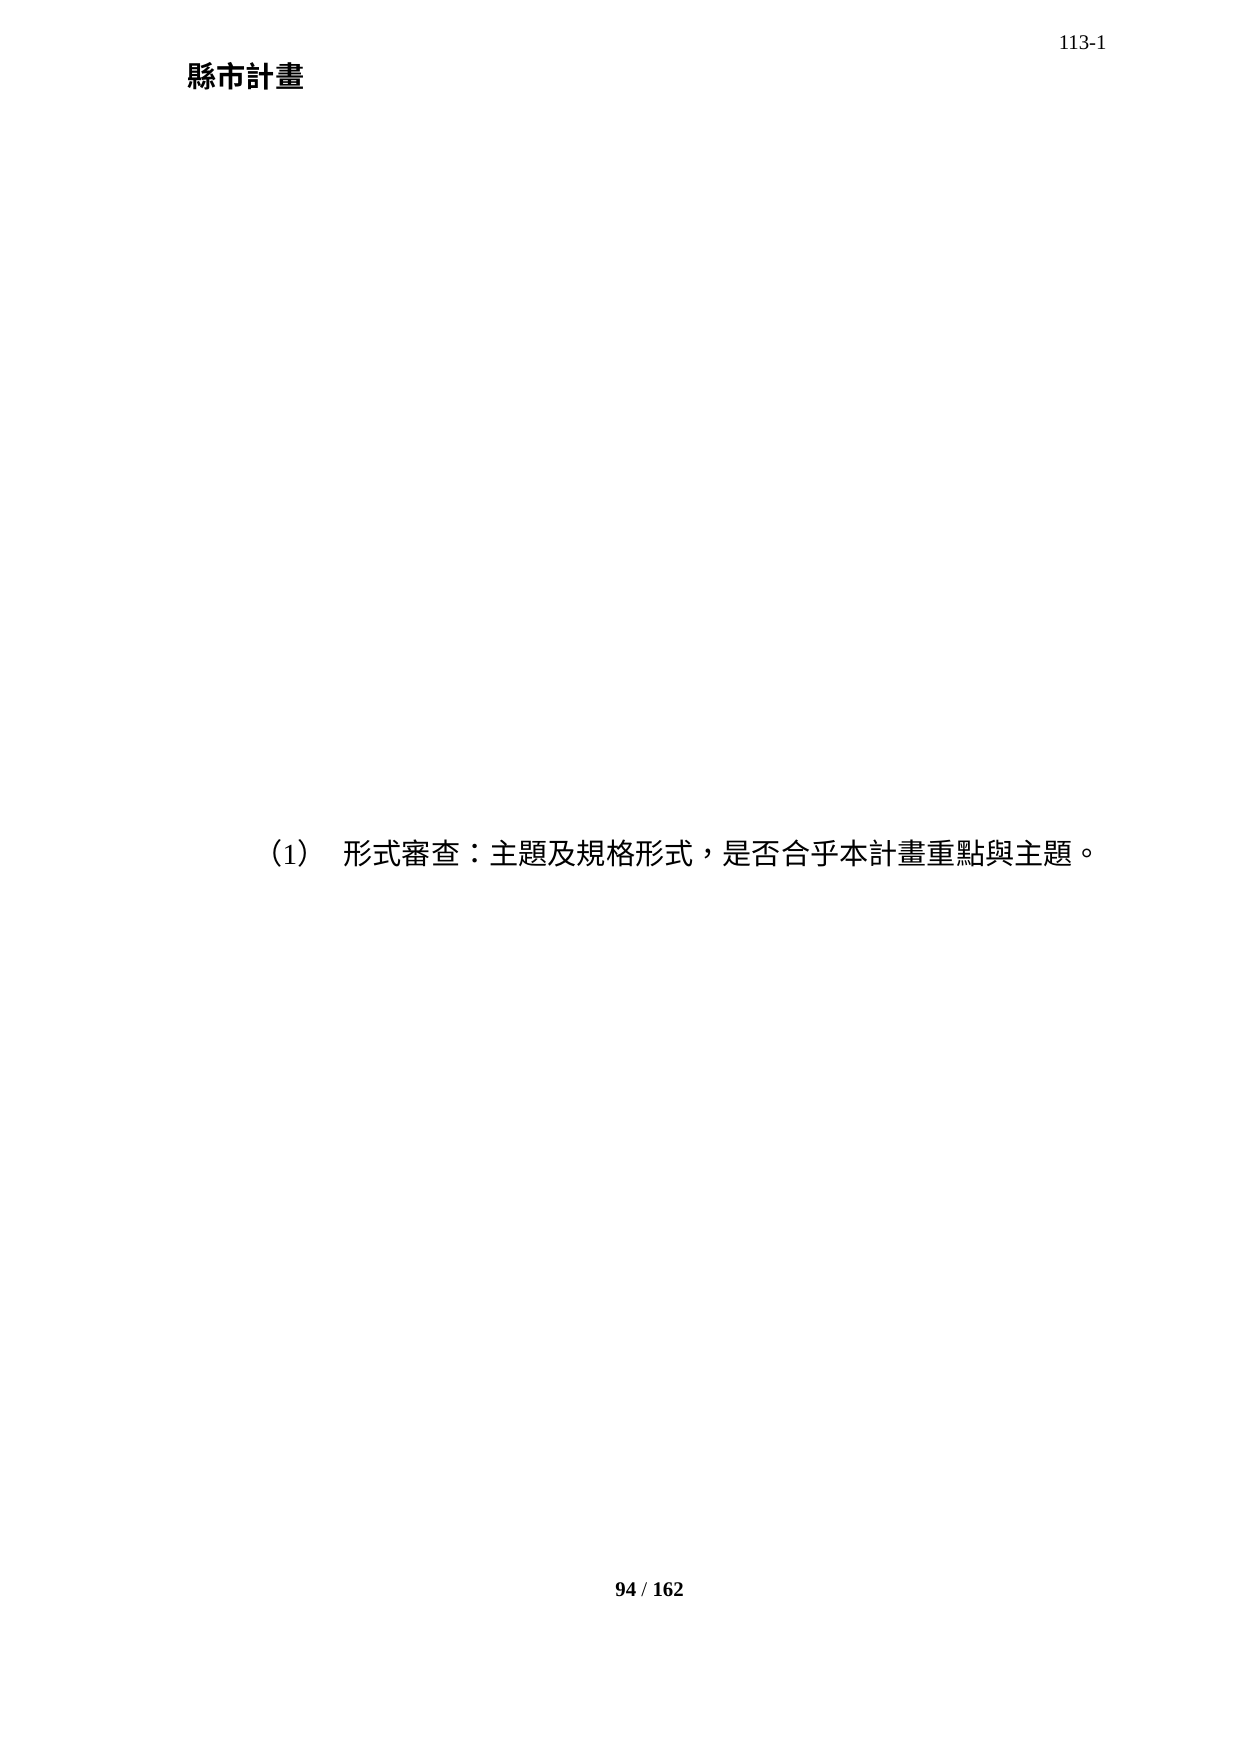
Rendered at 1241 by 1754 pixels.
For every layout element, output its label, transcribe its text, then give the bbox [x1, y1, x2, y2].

list 形式審查：主題及規格形式，是否合乎本計畫重點與主題。 [253, 831, 1106, 873]
